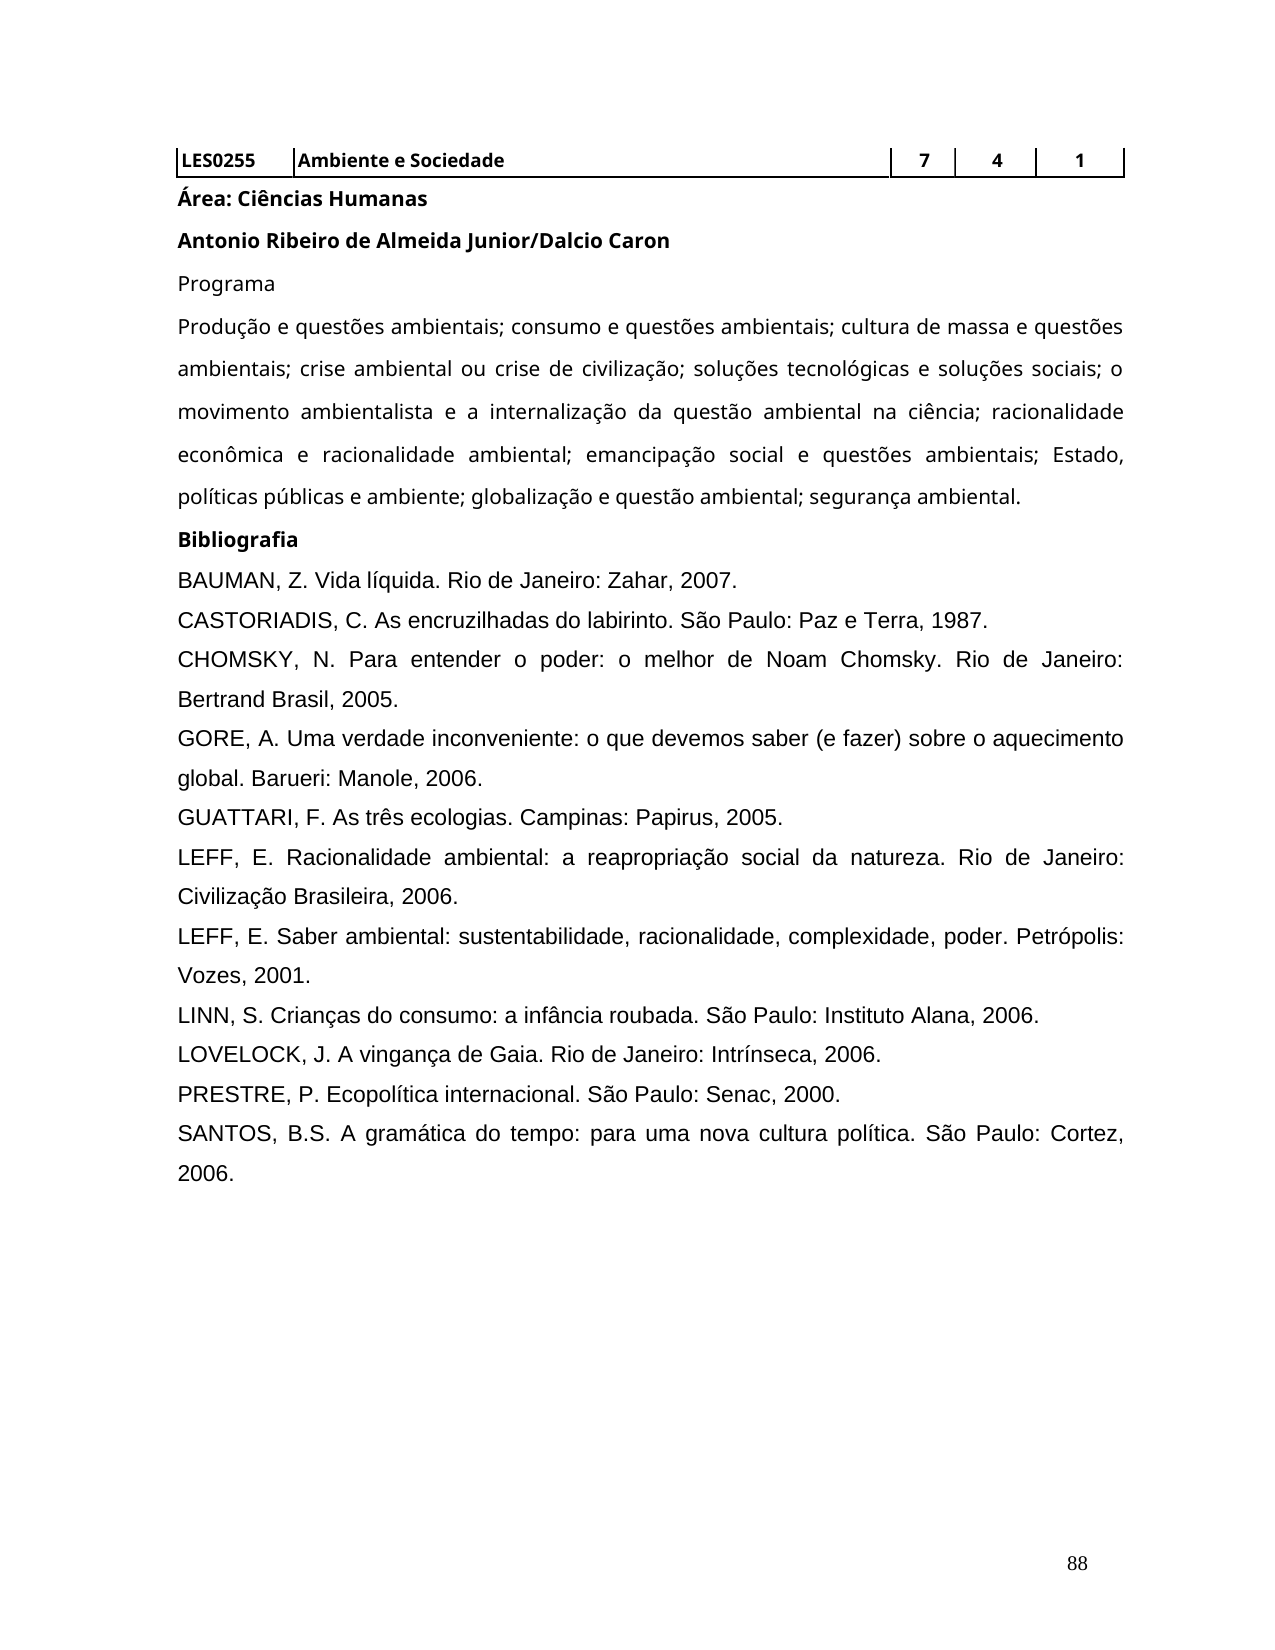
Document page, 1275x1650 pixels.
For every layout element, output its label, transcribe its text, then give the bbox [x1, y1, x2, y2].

text LEFF, E. Saber ambiental: sustentabilidade, racionalidade, complexidade, poder. Petrópolis: Vozes, 2001. [177, 923, 1125, 989]
text GORE, A. Uma verdade inconveniente: o que devemos saber (e fazer) sobre o aquecimento global. Barueri: Manole, 2006. [177, 725, 1125, 791]
text CASTORIADIS, C. As encruzilhadas do labirinto. São Paulo: Paz e Terra, 1987. [177, 607, 1125, 633]
table_header [1035, 178, 1125, 184]
table_header [293, 178, 889, 184]
text LOVELOCK, J. A vingança de Gaia. Rio de Janeiro: Intrínseca, 2006. [177, 1041, 1125, 1068]
text PRESTRE, P. Ecopolítica internacional. São Paulo: Senac, 2000. [177, 1081, 1125, 1107]
table_header LES0255 [178, 148, 293, 176]
table_header [890, 178, 954, 184]
table_header 7 [892, 148, 954, 176]
text LEFF, E. Racionalidade ambiental: a reapropriação social da natureza. Rio de Janeiro: Civilização Brasileira, 2006. [177, 844, 1125, 910]
text LINN, S. Crianças do consumo: a infância roubada. São Paulo: Instituto Alana, 2006. [177, 1002, 1125, 1028]
text GUATTARI, F. As três ecologias. Campinas: Papirus, 2005. [177, 804, 1125, 831]
text CHOMSKY, N. Para entender o poder: o melhor de Noam Chomsky. Rio de Janeiro: Bertrand Brasil, 2005. [177, 646, 1125, 712]
text Produção e questões ambientais; consumo e questões ambientais; cultura de massa e questões ambientais; crise ambiental ou crise de civilização; soluções tecnológicas e soluções sociais; o movimento ambientalista e a internalização da questão ambiental na ciência; racionalidade econômica e racionalidade ambiental; emancipação social e questões ambientais; Estado, políticas públicas e ambiente; globalização e questão ambiental; segurança ambiental. [177, 312, 1125, 511]
table_header [176, 178, 293, 184]
text BAUMAN, Z. Vida líquida. Rio de Janeiro: Zahar, 2007. [177, 567, 1125, 594]
text Área: Ciências Humanas [177, 184, 1125, 212]
table_header [954, 178, 1035, 184]
text Bibliografia [177, 525, 1125, 553]
table_header Ambiente e Sociedade [295, 148, 889, 176]
table_header 1 [1037, 148, 1123, 176]
table_header 4 [956, 148, 1035, 176]
text Antonio Ribeiro de Almeida Junior/Dalcio Caron [177, 227, 1125, 255]
text SANTOS, B.S. A gramática do tempo: para uma nova cultura política. São Paulo: Cortez, 2006. [177, 1120, 1125, 1186]
text Programa [177, 269, 1125, 298]
